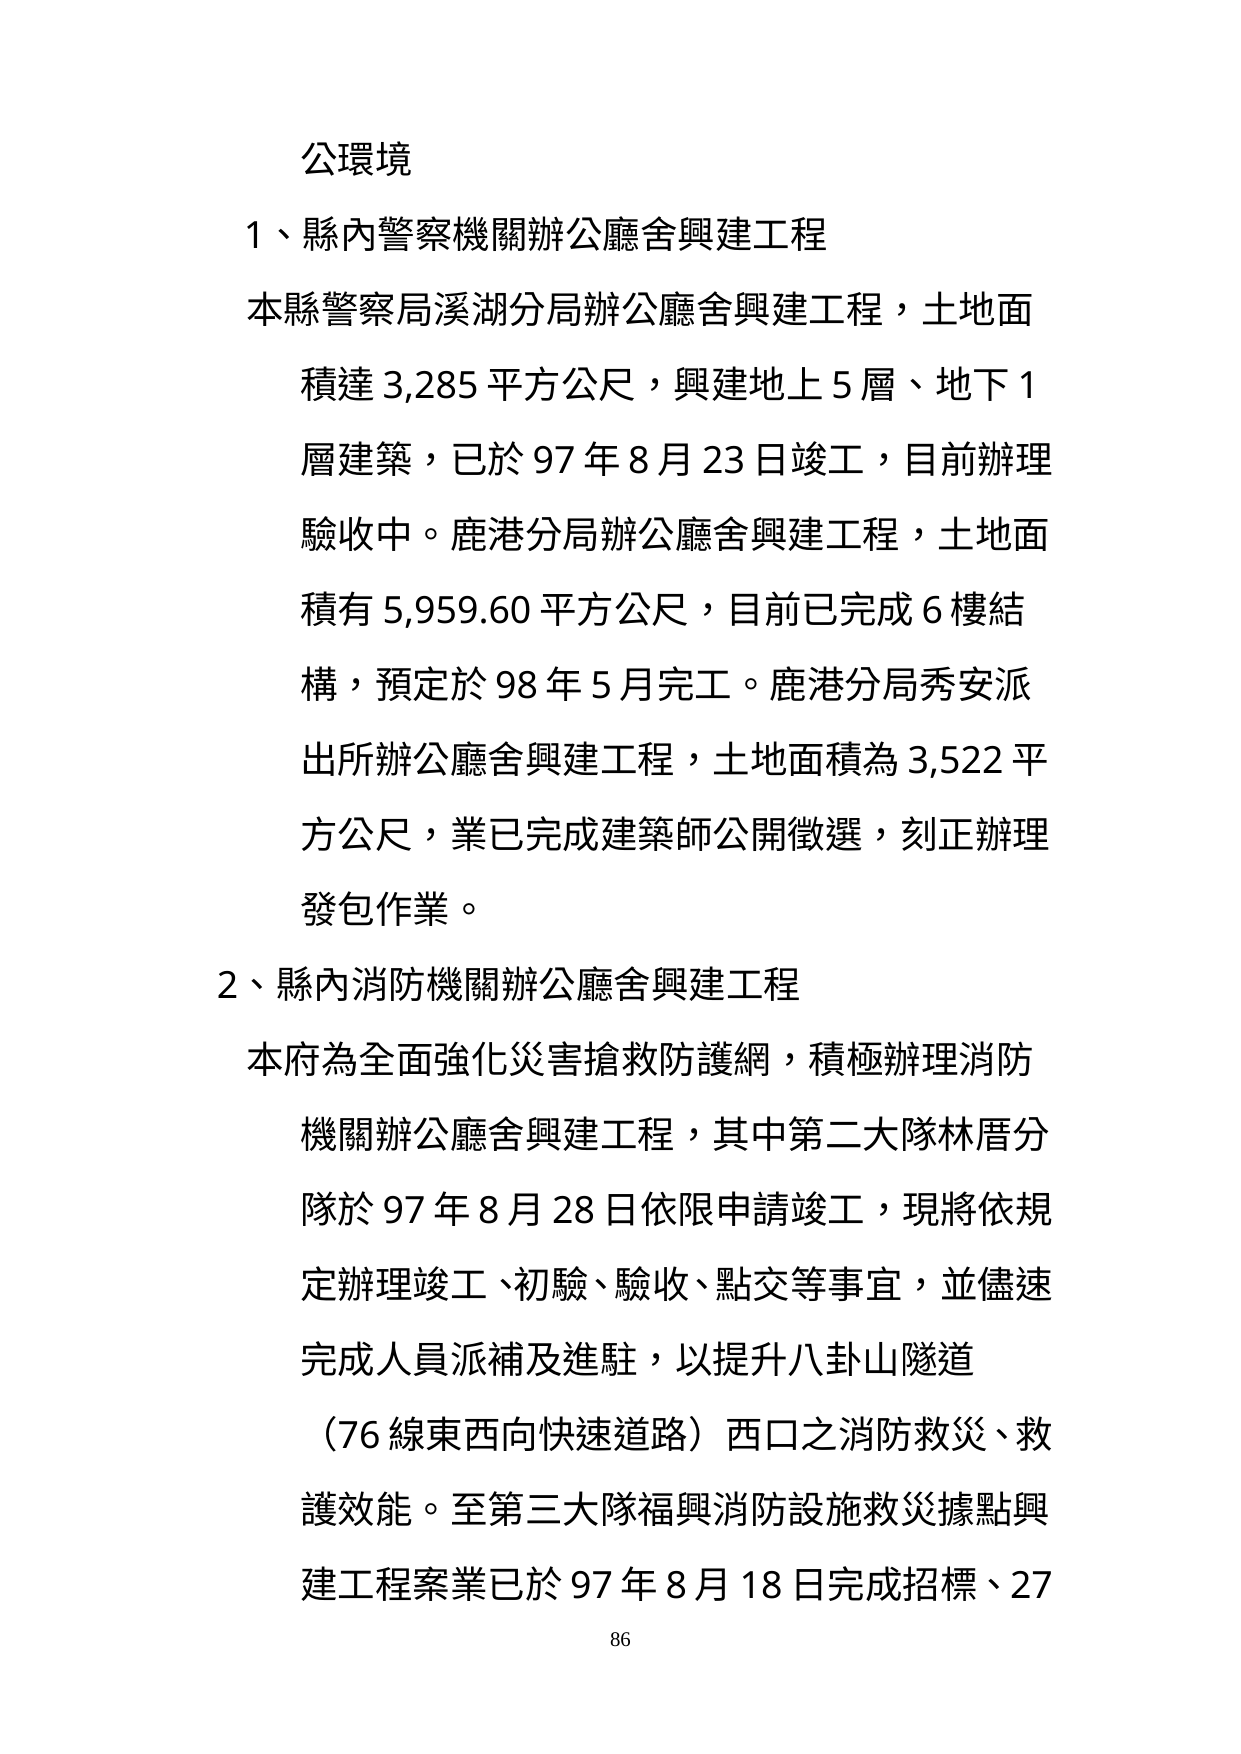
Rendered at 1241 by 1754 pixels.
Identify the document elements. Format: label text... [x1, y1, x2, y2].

text 2、縣內消防機關辦公廳舍興建工程 [187, 945, 1053, 1020]
text 本府為全面強化災害搶救防護網，積極辦理消防機關辦公廳舍興建工程，其中第二大隊林厝分隊於97年8月28日依限申請竣工，現將依規定辦理竣工、初驗、驗收、點交等事宜，並儘速完成人員派補及進駐，以提升八卦山隧道（76線東西向快速道路）西口之消防救災、救護效能。至第三大隊福興消防設施救災據點興建工程案業已於97年8月18日完成招標、27 [187, 1020, 1053, 1620]
text 1、縣內警察機關辦公廳舍興建工程 [187, 195, 1053, 270]
text 公環境 [187, 120, 1053, 195]
text 本縣警察局溪湖分局辦公廳舍興建工程，土地面積達3,285平方公尺，興建地上5層、地下1層建築，已於97年8月23日竣工，目前辦理驗收中。鹿港分局辦公廳舍興建工程，土地面積有5,959.60平方公尺，目前已完成6樓結構，預定於98年5月完工。鹿港分局秀安派出所辦公廳舍興建工程，土地面積為3,522平方公尺，業已完成建築師公開徵選，刻正辦理發包作業。 [187, 270, 1053, 945]
